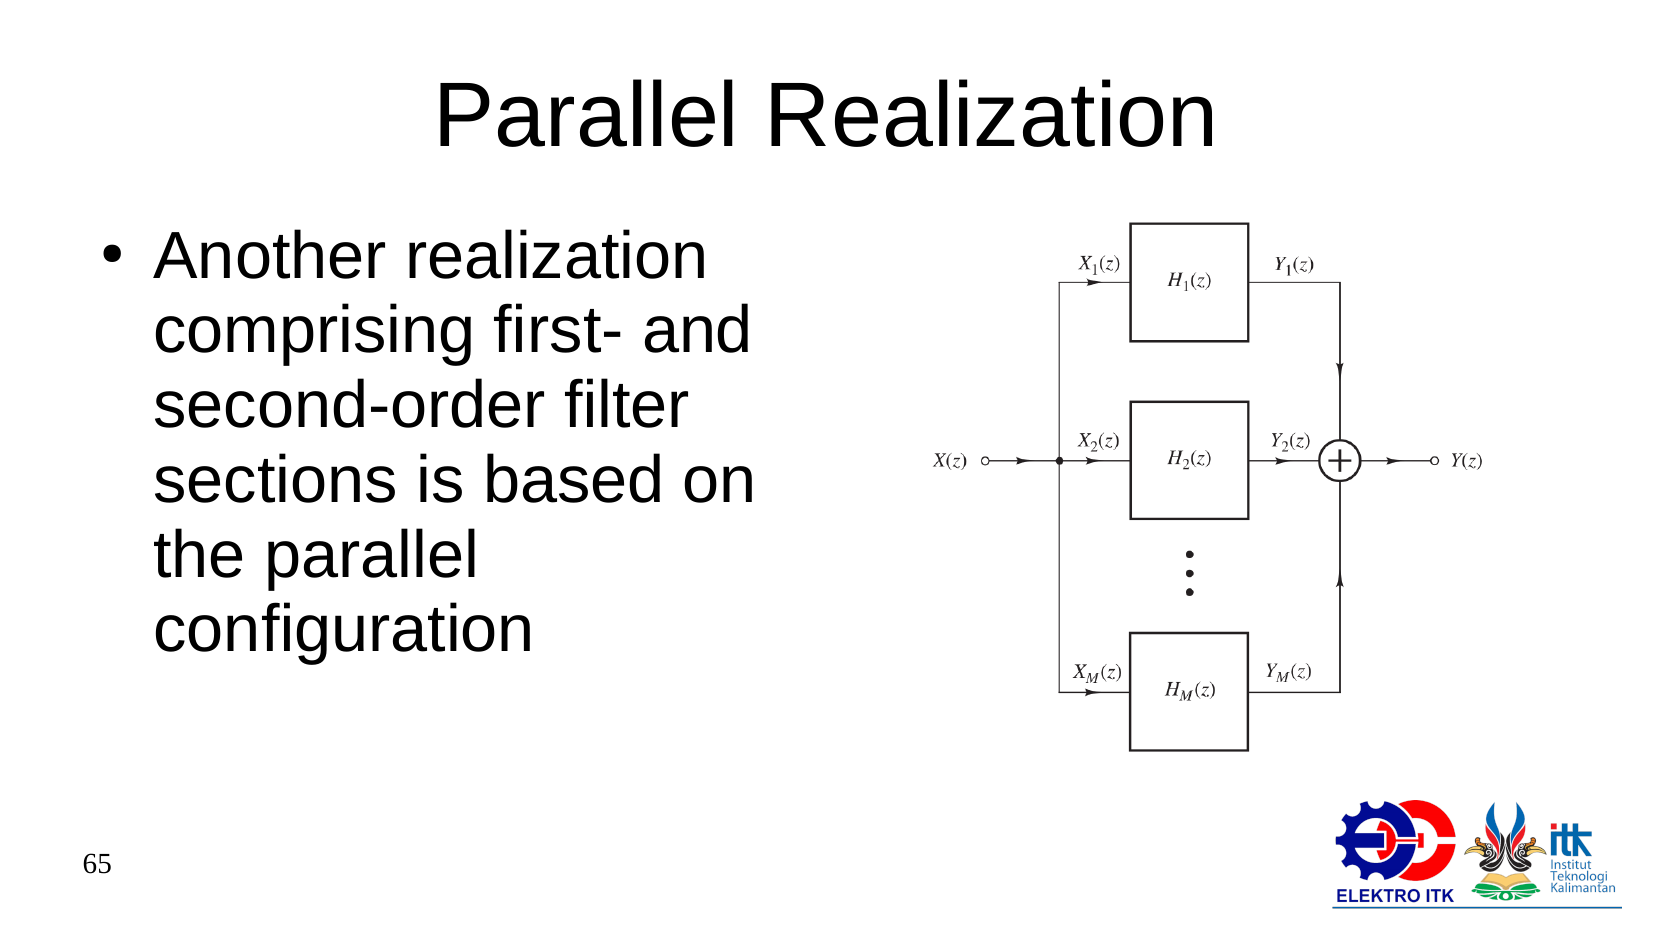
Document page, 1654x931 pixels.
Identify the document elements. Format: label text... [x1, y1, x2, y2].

picture [928, 217, 1488, 758]
picture [1332, 800, 1622, 918]
list Another realization comprising ﬁrst- and second-order ﬁlter sections is based on the parallel conﬁguration [82, 217, 809, 758]
title Parallel Realization [82, 37, 1571, 193]
